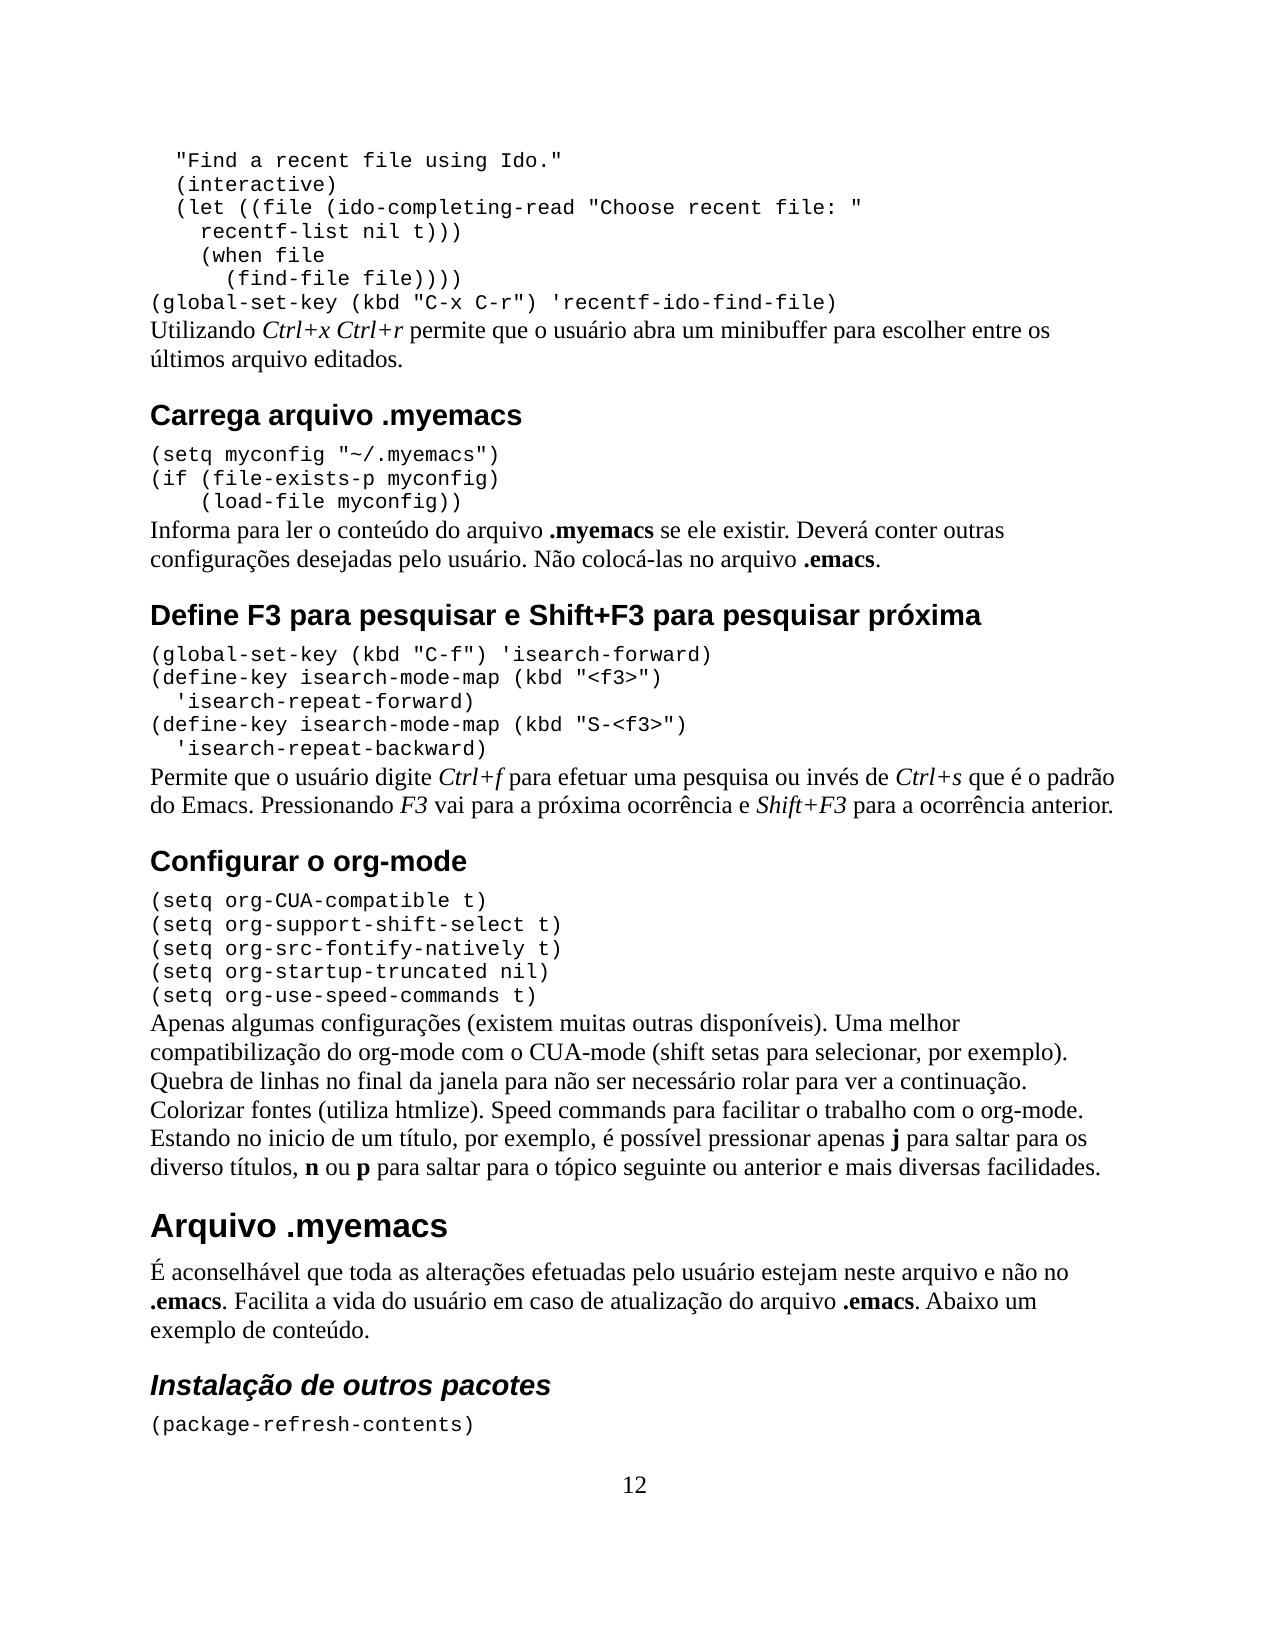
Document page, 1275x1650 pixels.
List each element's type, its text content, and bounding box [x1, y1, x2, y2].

text 'isearch-repeat-forward) [150, 691, 1125, 714]
subtitle Carrega arquivo .myemacs [150, 398, 1125, 432]
text É aconselhável que toda as alterações efetuadas pelo usuário estejam neste arquivo e não no .emacs. Facilita a vida do usuário em caso de atualização do arquivo .emacs. Abaixo um exemplo de conteúdo. [150, 1257, 1125, 1343]
text Informa para ler o conteúdo do arquivo .myemacs se ele existir. Deverá conter outras configurações desejadas pelo usuário. Não colocá-las no arquivo .emacs. [150, 515, 1125, 572]
subtitle Configurar o org-mode [150, 844, 1125, 878]
subtitle Instalação de outros pacotes [150, 1368, 1125, 1402]
text (setq myconfig "~/.myemacs") [150, 444, 1125, 468]
text (global-set-key (kbd "C-x C-r") 'recentf-ido-find-file) [150, 292, 1125, 316]
text (setq org-support-shift-select t) [150, 914, 1125, 938]
text (define-key isearch-mode-map (kbd "S-<f3>") [150, 714, 1125, 738]
text (setq org-startup-truncated nil) [150, 961, 1125, 985]
text (find-file file)))) [150, 268, 1125, 292]
text (setq org-CUA-compatible t) [150, 890, 1125, 914]
text Apenas algumas configurações (existem muitas outras disponíveis). Uma melhor compatibilização do org-mode com o CUA-mode (shift setas para selecionar, por exemplo). Quebra de linhas no final da janela para não ser necessário rolar para ver a continuação. Colorizar fontes (utiliza htmlize). Speed commands para facilitar o trabalho com o org-mode. Estando no inicio de um título, por exemplo, é possível pressionar apenas j para saltar para os diverso títulos, n ou p para saltar para o tópico seguinte ou anterior e mais diversas facilidades. [150, 1008, 1125, 1181]
subtitle Define F3 para pesquisar e Shift+F3 para pesquisar próxima [150, 597, 1125, 631]
text (global-set-key (kbd "C-f") 'isearch-forward) [150, 643, 1125, 667]
text 'isearch-repeat-backward) [150, 738, 1125, 762]
subtitle Arquivo .myemacs [150, 1206, 1125, 1245]
text "Find a recent file using Ido." [150, 150, 1125, 174]
text (interactive) [150, 174, 1125, 197]
text (let ((file (ido-completing-read "Choose recent file: " [150, 197, 1125, 221]
text (load-file myconfig)) [150, 491, 1125, 515]
text (define-key isearch-mode-map (kbd "<f3>") [150, 667, 1125, 691]
text (if (file-exists-p myconfig) [150, 468, 1125, 491]
text recentf-list nil t))) [150, 221, 1125, 244]
text (setq org-use-speed-commands t) [150, 985, 1125, 1008]
text Utilizando Ctrl+x Ctrl+r permite que o usuário abra um minibuffer para escolher entre os últimos arquivo editados. [150, 316, 1125, 373]
text Permite que o usuário digite Ctrl+f para efetuar uma pesquisa ou invés de Ctrl+s que é o padrão do Emacs. Pressionando F3 vai para a próxima ocorrência e Shift+F3 para a ocorrência anterior. [150, 762, 1125, 819]
text (package-refresh-contents) [150, 1414, 1125, 1438]
text (when file [150, 244, 1125, 268]
text (setq org-src-fontify-natively t) [150, 938, 1125, 961]
